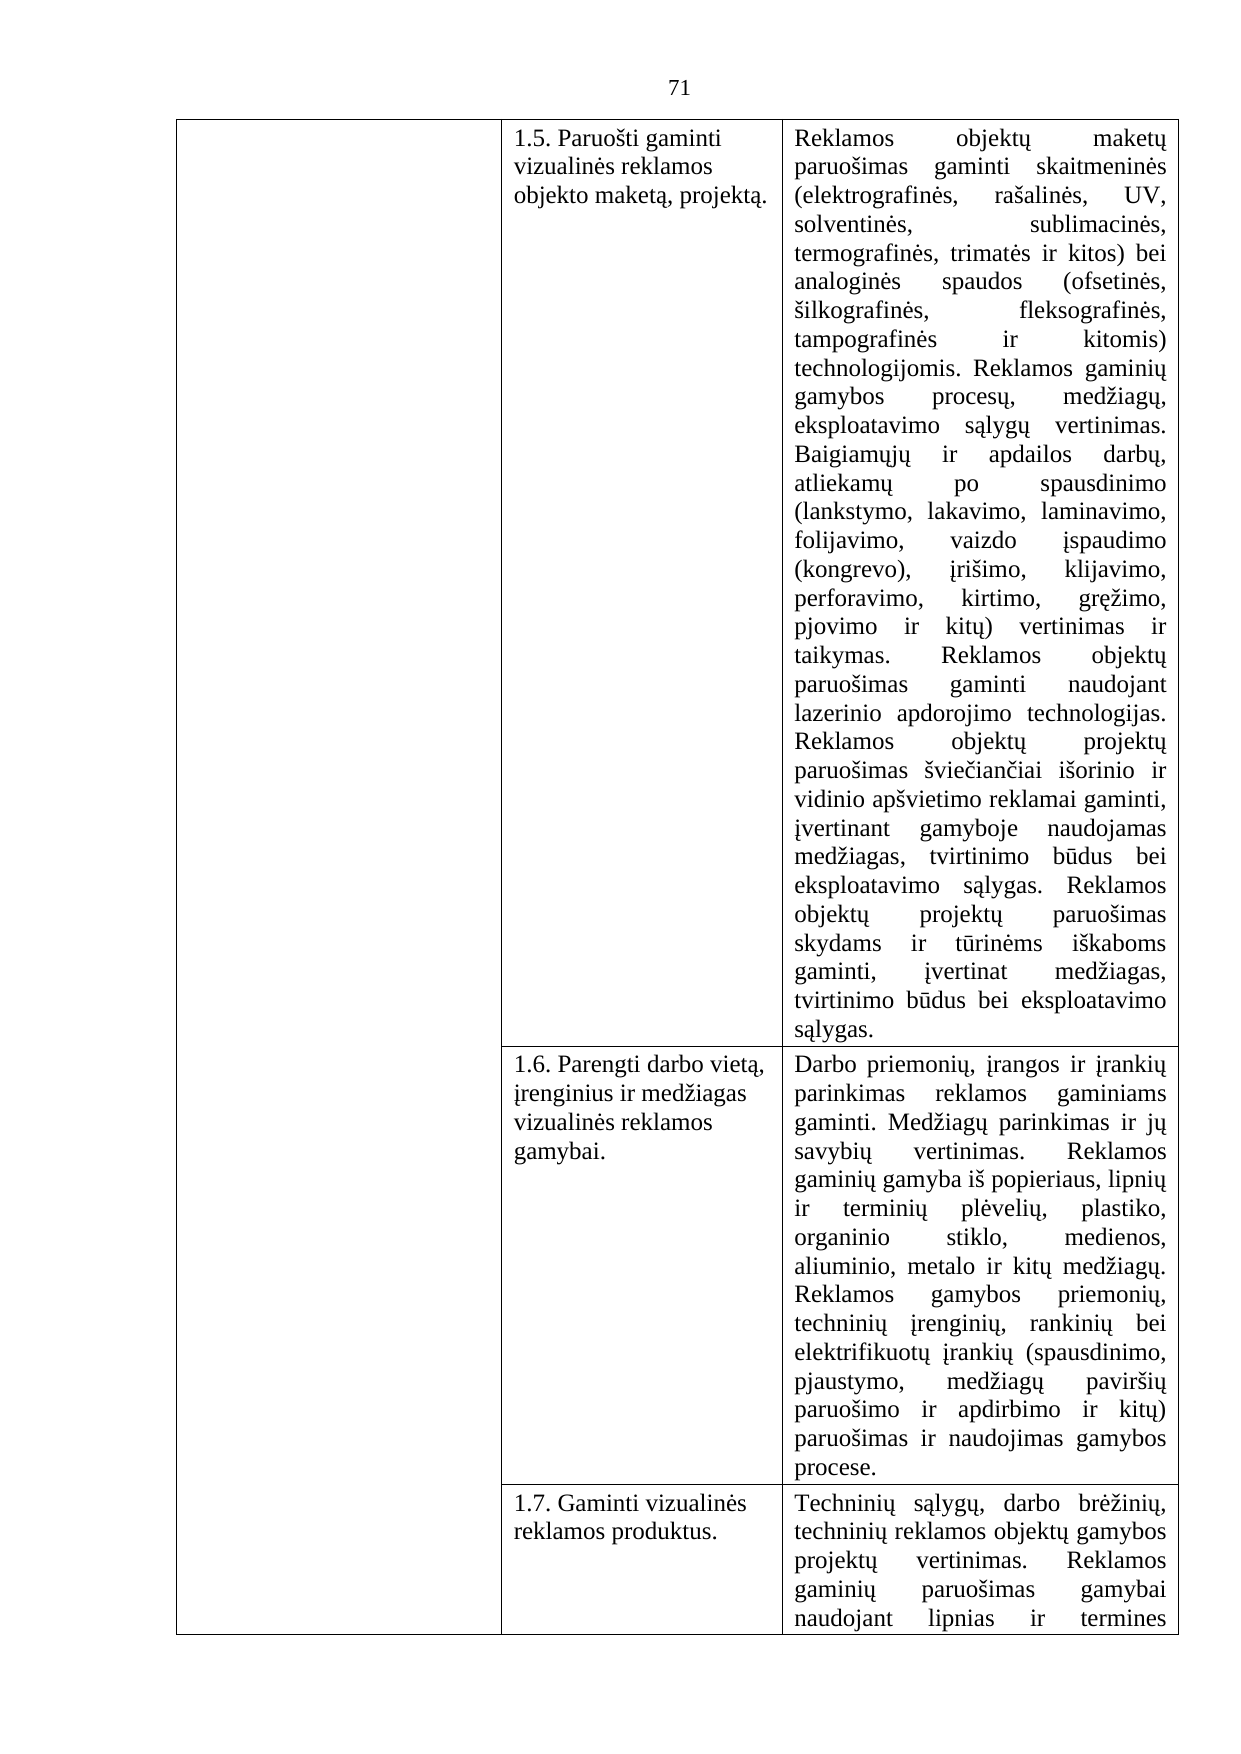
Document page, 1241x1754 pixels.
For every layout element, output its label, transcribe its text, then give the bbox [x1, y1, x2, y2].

table_cell Darbo priemonių, įrangos ir įrankių parinkimas reklamos gaminiams gaminti. Medžiagų parinkimas ir jų savybių vertinimas. Reklamos gaminių gamyba iš popieriaus, lipnių ir terminių plėvelių, plastiko, organinio stiklo, medienos, aliuminio, metalo ir kitų medžiagų. Reklamos gamybos priemonių, techninių įrenginių, rankinių bei elektrifikuotų įrankių (spausdinimo, pjaustymo, medžiagų paviršių paruošimo ir apdirbimo ir kitų) paruošimas ir naudojimas gamybos procese. [783, 1047, 1178, 1484]
table_cell Techninių sąlygų, darbo brėžinių, techninių reklamos objektų gamybos projektų vertinimas. Reklamos gaminių paruošimas gamybai naudojant lipnias ir termines [783, 1485, 1178, 1634]
table_cell 1.7. Gaminti vizualinės reklamos produktus. [502, 1485, 782, 1634]
table_cell 1.5. Paruošti gaminti vizualinės reklamos objekto maketą, projektą. [502, 120, 782, 1046]
table_cell Reklamos objektų maketų paruošimas gaminti skaitmeninės (elektrografinės, rašalinės, UV, solventinės, sublimacinės, termografinės, trimatės ir kitos) bei analoginės spaudos (ofsetinės, šilkografinės, fleksografinės, tampografinės ir kitomis) technologijomis. Reklamos gaminių gamybos procesų, medžiagų, eksploatavimo sąlygų vertinimas. Baigiamųjų ir apdailos darbų, atliekamų po spausdinimo (lankstymo, lakavimo, laminavimo, folijavimo, vaizdo įspaudimo (kongrevo), įrišimo, klijavimo, perforavimo, kirtimo, gręžimo, pjovimo ir kitų) vertinimas ir taikymas. Reklamos objektų paruošimas gaminti naudojant lazerinio apdorojimo technologijas. Reklamos objektų projektų paruošimas šviečiančiai išorinio ir vidinio apšvietimo reklamai gaminti, įvertinant gamyboje naudojamas medžiagas, tvirtinimo būdus bei eksploatavimo sąlygas. Reklamos objektų projektų paruošimas skydams ir tūrinėms iškaboms gaminti, įvertinat medžiagas, tvirtinimo būdus bei eksploatavimo sąlygas. [783, 120, 1178, 1046]
table_cell 1.6. Parengti darbo vietą, įrenginius ir medžiagas vizualinės reklamos gamybai. [502, 1047, 782, 1484]
table_cell [177, 120, 501, 1634]
